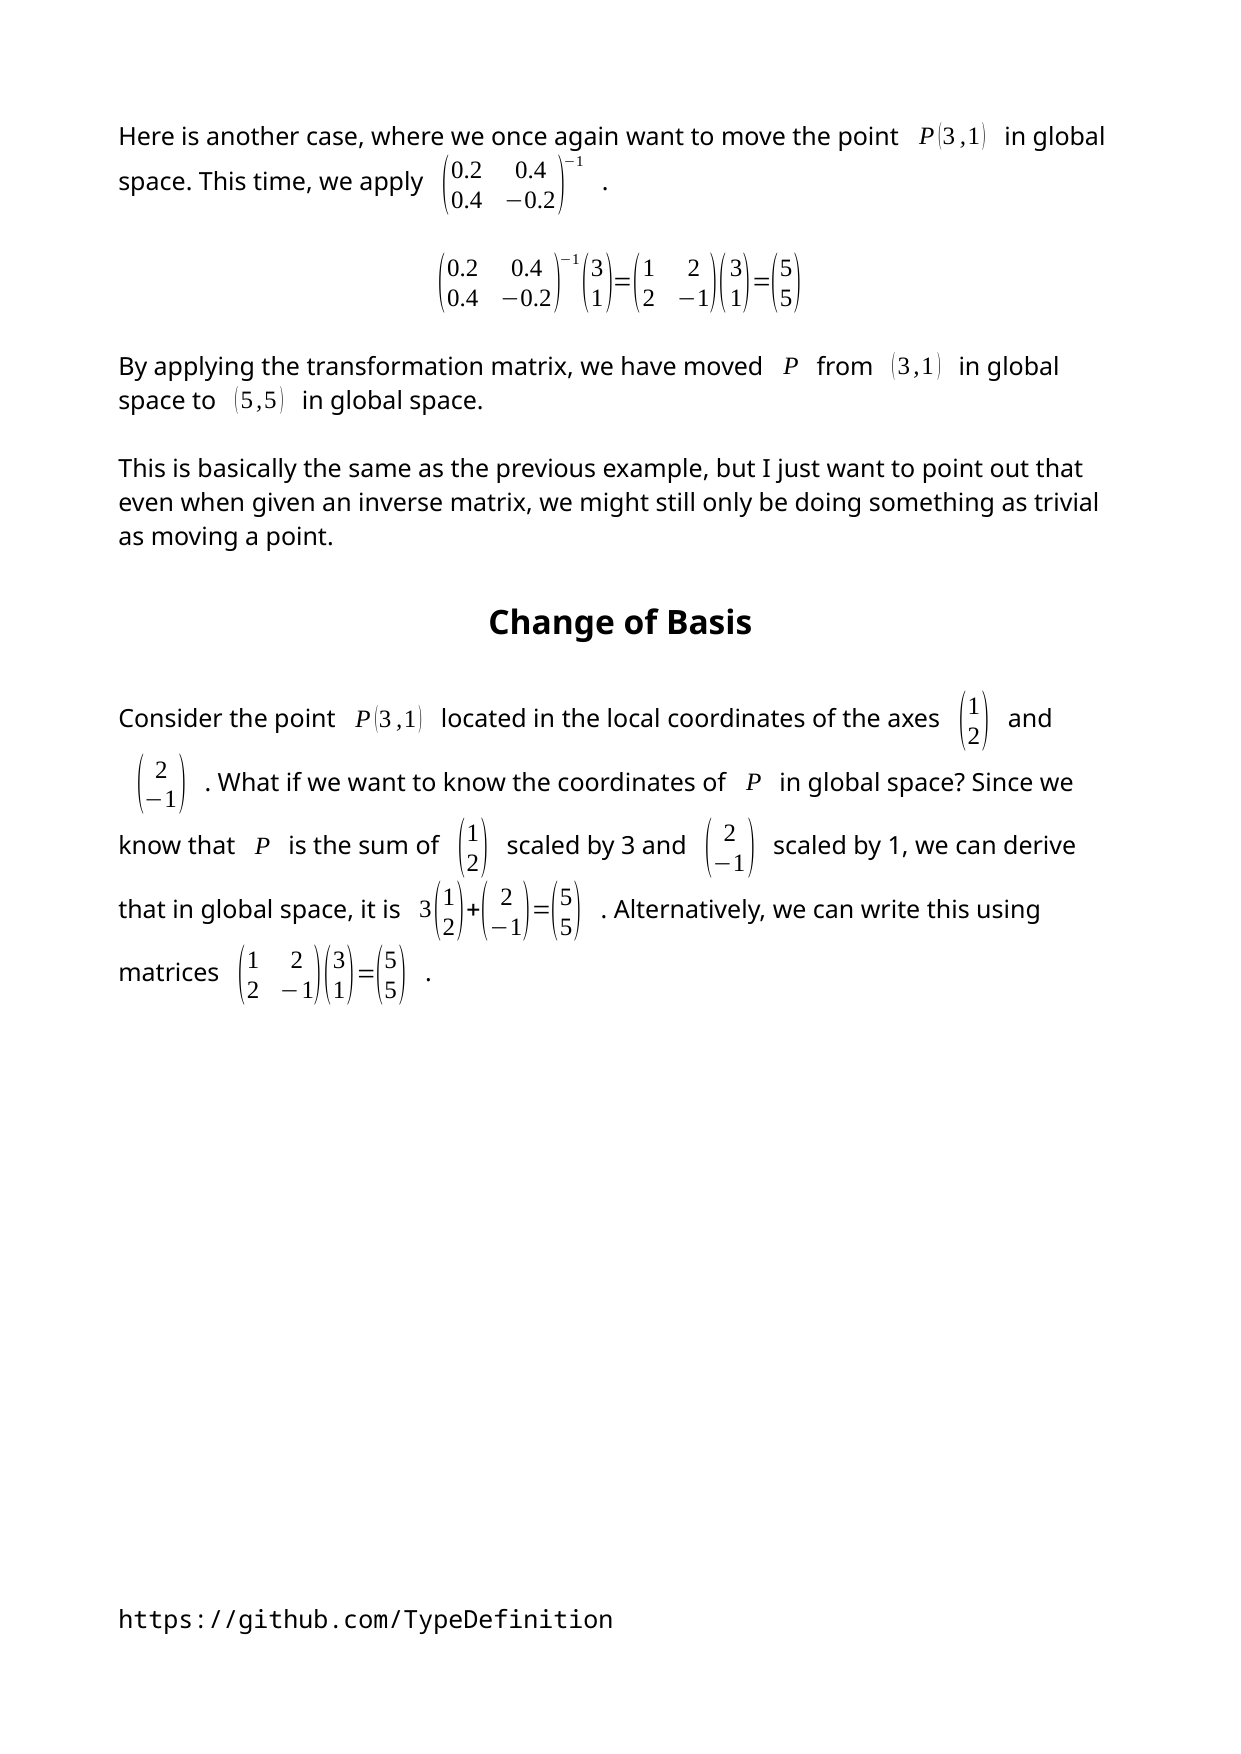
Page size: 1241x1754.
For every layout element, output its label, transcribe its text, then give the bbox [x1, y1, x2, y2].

text Change of Basis [118, 598, 1122, 644]
text Here is another case, where we once again want to move the pointin global space. This time, we apply. [118, 118, 1122, 216]
text By applying the transformation matrix, we have movedfromin global space toin global space. [118, 348, 1122, 416]
text Consider the pointlocated in the local coordinates of the axesand. What if we want to know the coordinates ofin global space? Since we know thatis the sum ofscaled by 3 andscaled by 1, we can derive that in global space, it is. Alternatively, we can write this using matrices. [118, 690, 1122, 1007]
text This is basically the same as the previous example, but I just want to point out that even when given an inverse matrix, we might still only be doing something as trivial as moving a point. [118, 450, 1122, 553]
